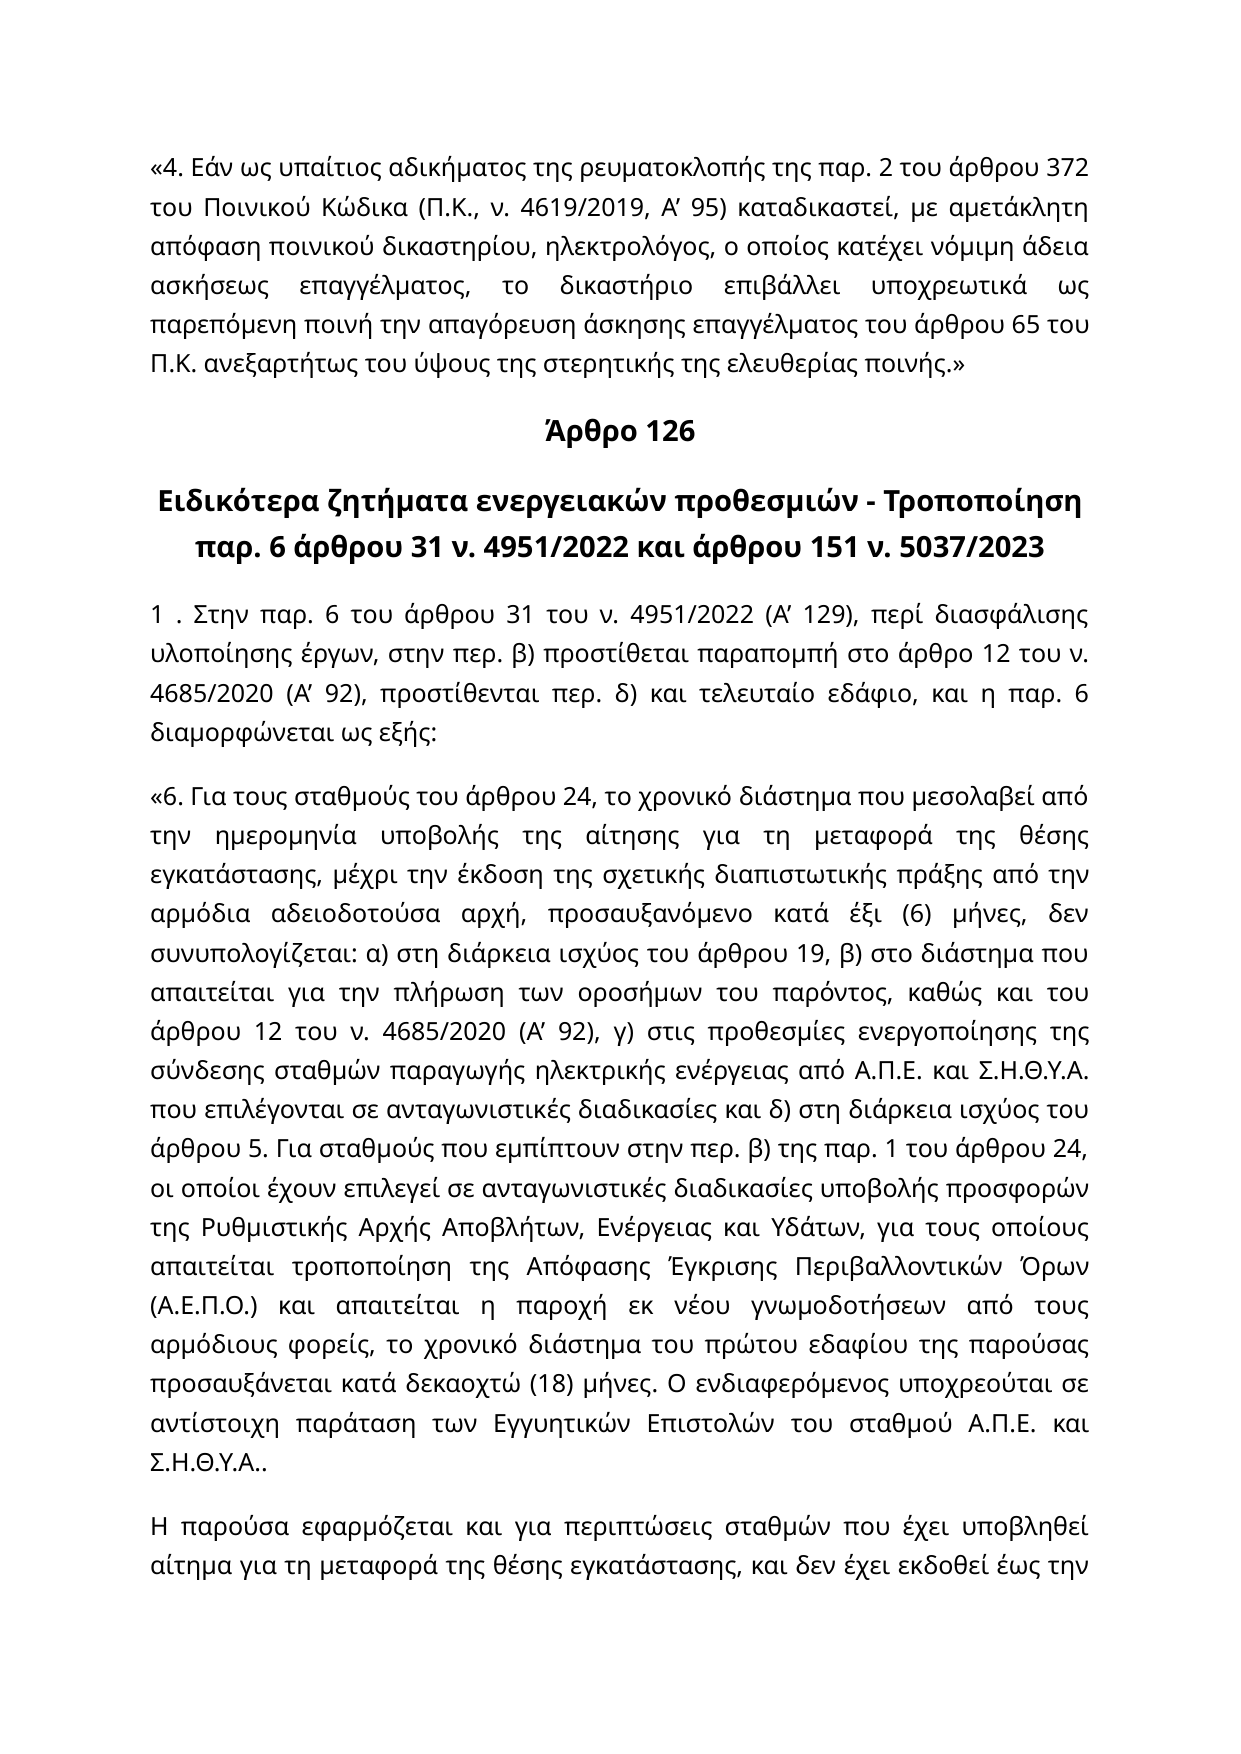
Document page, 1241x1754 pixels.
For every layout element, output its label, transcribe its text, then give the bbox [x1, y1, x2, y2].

text «6. Για τους σταθμούς του άρθρου 24, το χρονικό διάστημα που μεσολαβεί από την ημερομηνία υποβολής της αίτησης για τη μεταφορά της θέσης εγκατάστασης, μέχρι την έκδοση της σχετικής διαπιστωτικής πράξης από την αρμόδια αδειοδοτούσα αρχή, προσαυξανόμενο κατά έξι (6) μήνες, δεν συνυπολογίζεται: α) στη διάρκεια ισχύος του άρθρου 19, β) στο διάστημα που απαιτείται για την πλήρωση των οροσήμων του παρόντος, καθώς και του άρθρου 12 του ν. 4685/2020 (Α’ 92), γ) στις προθεσμίες ενεργοποίησης της σύνδεσης σταθμών παραγωγής ηλεκτρικής ενέργειας από Α.Π.Ε. και Σ.Η.Θ.Υ.Α. που επιλέγονται σε ανταγωνιστικές διαδικασίες και δ) στη διάρκεια ισχύος του άρθρου 5. Για σταθμούς που εμπίπτουν στην περ. β) της παρ. 1 του άρθρου 24, οι οποίοι έχουν επιλεγεί σε ανταγωνιστικές διαδικασίες υποβολής προσφορών της Ρυθμιστικής Αρχής Αποβλήτων, Ενέργειας και Υδάτων, για τους οποίους απαιτείται τροποποίηση της Απόφασης Έγκρισης Περιβαλλοντικών Όρων (Α.Ε.Π.Ο.) και απαιτείται η παροχή εκ νέου γνωμοδοτήσεων από τους αρμόδιους φορείς, το χρονικό διάστημα του πρώτου εδαφίου της παρούσας προσαυξάνεται κατά δεκαοχτώ (18) μήνες. Ο ενδιαφερόμενος υποχρεούται σε αντίστοιχη παράταση των Εγγυητικών Επιστολών του σταθμού Α.Π.Ε. και Σ.Η.Θ.Υ.Α.. [150, 778, 1090, 1478]
text «4. Εάν ως υπαίτιος αδικήματος της ρευματοκλοπής της παρ. 2 του άρθρου 372 του Ποινικού Κώδικα (Π.Κ., ν. 4619/2019, Α’ 95) καταδικαστεί, με αμετάκλητη απόφαση ποινικού δικαστηρίου, ηλεκτρολόγος, ο οποίος κατέχει νόμιμη άδεια ασκήσεως επαγγέλματος, το δικαστήριο επιβάλλει υποχρεωτικά ως παρεπόμενη ποινή την απαγόρευση άσκησης επαγγέλματος του άρθρου 65 του Π.Κ. ανεξαρτήτως του ύψους της στερητικής της ελευθερίας ποινής.» [150, 150, 1090, 380]
subtitle Ειδικότερα ζητήματα ενεργειακών προθεσμιών - Τροποποίηση παρ. 6 άρθρου 31 ν. 4951/2022 και άρθρου 151 ν. 5037/2023 [150, 481, 1090, 566]
subtitle Άρθρο 126 [150, 410, 1090, 450]
text Η παρούσα εφαρμόζεται και για περιπτώσεις σταθμών που έχει υποβληθεί αίτημα για τη μεταφορά της θέσης εγκατάστασης, και δεν έχει εκδοθεί έως την [150, 1508, 1090, 1582]
text 1 . Στην παρ. 6 του άρθρου 31 του ν. 4951/2022 (Α’ 129), περί διασφάλισης υλοποίησης έργων, στην περ. β) προστίθεται παραπομπή στο άρθρο 12 του ν. 4685/2020 (Α’ 92), προστίθενται περ. δ) και τελευταίο εδάφιο, και η παρ. 6 διαμορφώνεται ως εξής: [150, 597, 1090, 748]
